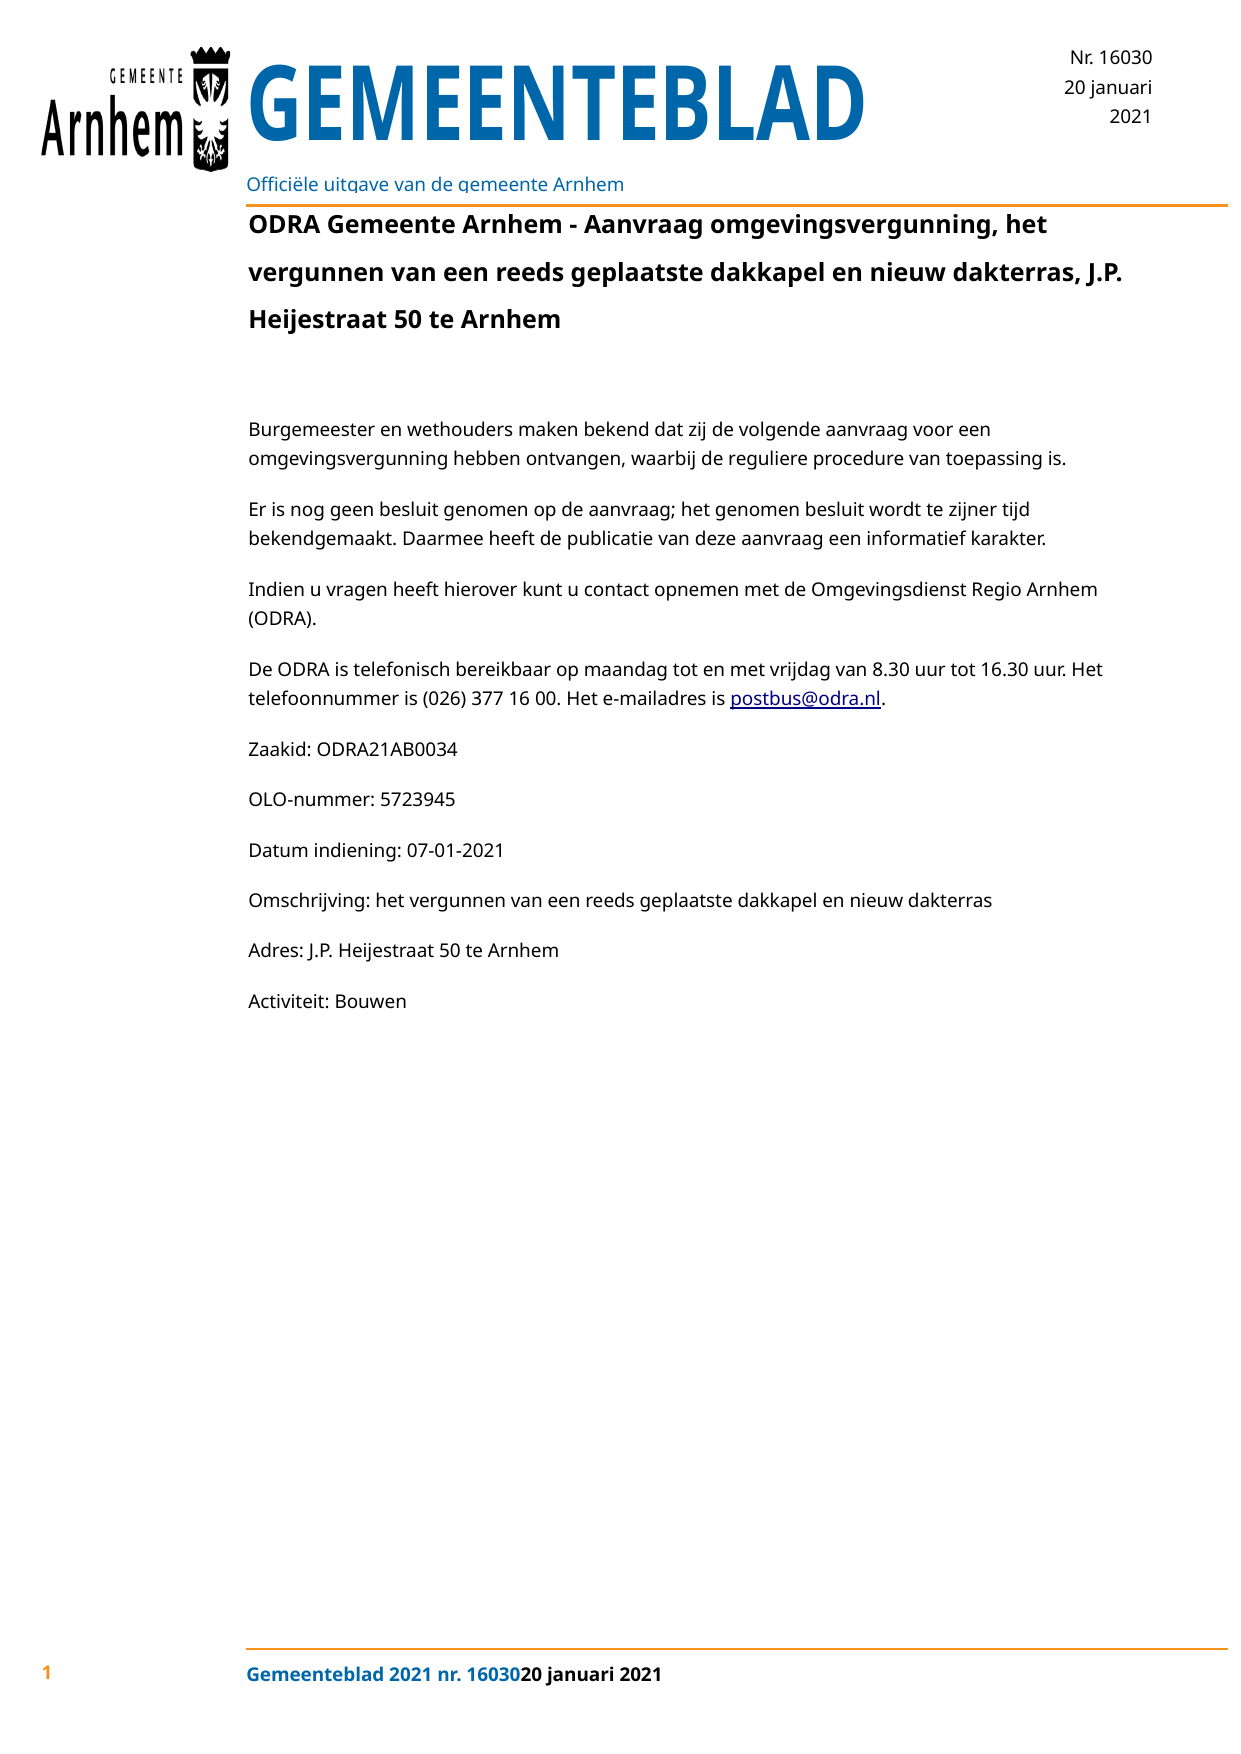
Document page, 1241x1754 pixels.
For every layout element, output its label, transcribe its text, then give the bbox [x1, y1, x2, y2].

text Adres: J.P. Heijestraat 50 te Arnhem [248, 938, 1152, 963]
text Indien u vragen heeft hierover kunt u contact opnemen met de Omgevingsdienst Regio Arnhem (ODRA). [248, 576, 1152, 631]
text Zaakid: ODRA21AB0034 [248, 736, 1152, 762]
text De ODRA is telefonisch bereikbaar op maandag tot en met vrijdag van 8.30 uur tot 16.30 uur. Het telefoonnummer is (026) 377 16 00. Het e-mailadres is postbus@odra.nl. [248, 656, 1152, 711]
text Burgemeester en wethouders maken bekend dat zij de volgende aanvraag voor een omgevingsvergunning hebben ontvangen, waarbij de reguliere procedure van toepassing is. [248, 416, 1152, 471]
text OLO-nummer: 5723945 [248, 786, 1152, 812]
picture [41, 47, 231, 172]
text Omschrijving: het vergunnen van een reeds geplaatste dakkapel en nieuw dakterras [248, 887, 1152, 913]
text ODRA Gemeente Arnhem - Aanvraag omgevingsvergunning, het vergunnen van een reeds geplaatste dakkapel en nieuw dakterras, J.P. Heijestraat 50 te Arnhem [248, 207, 1152, 336]
text Datum indiening: 07-01-2021 [248, 837, 1152, 862]
text Er is nog geen besluit genomen op de aanvraag; het genomen besluit wordt te zijner tijd bekendgemaakt. Daarmee heeft de publicatie van deze aanvraag een informatief karakter. [248, 496, 1152, 551]
text Activiteit: Bouwen [248, 988, 1152, 1014]
